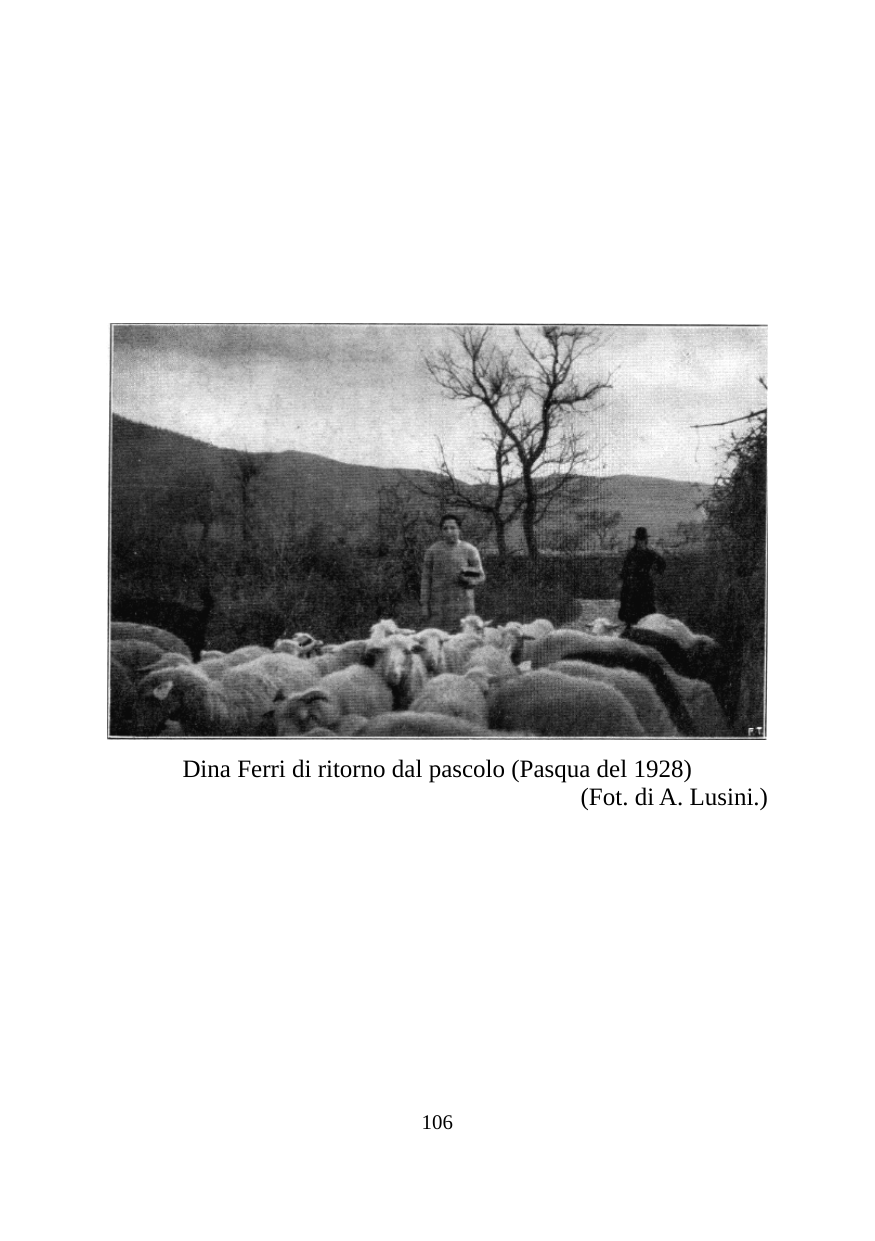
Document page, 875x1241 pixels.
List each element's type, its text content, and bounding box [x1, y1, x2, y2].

text (Fot. di A. Lusini.) [106, 782, 768, 811]
picture [106, 323, 768, 740]
text Dina Ferri di ritorno dal pascolo (Pasqua del 1928) [106, 754, 768, 782]
